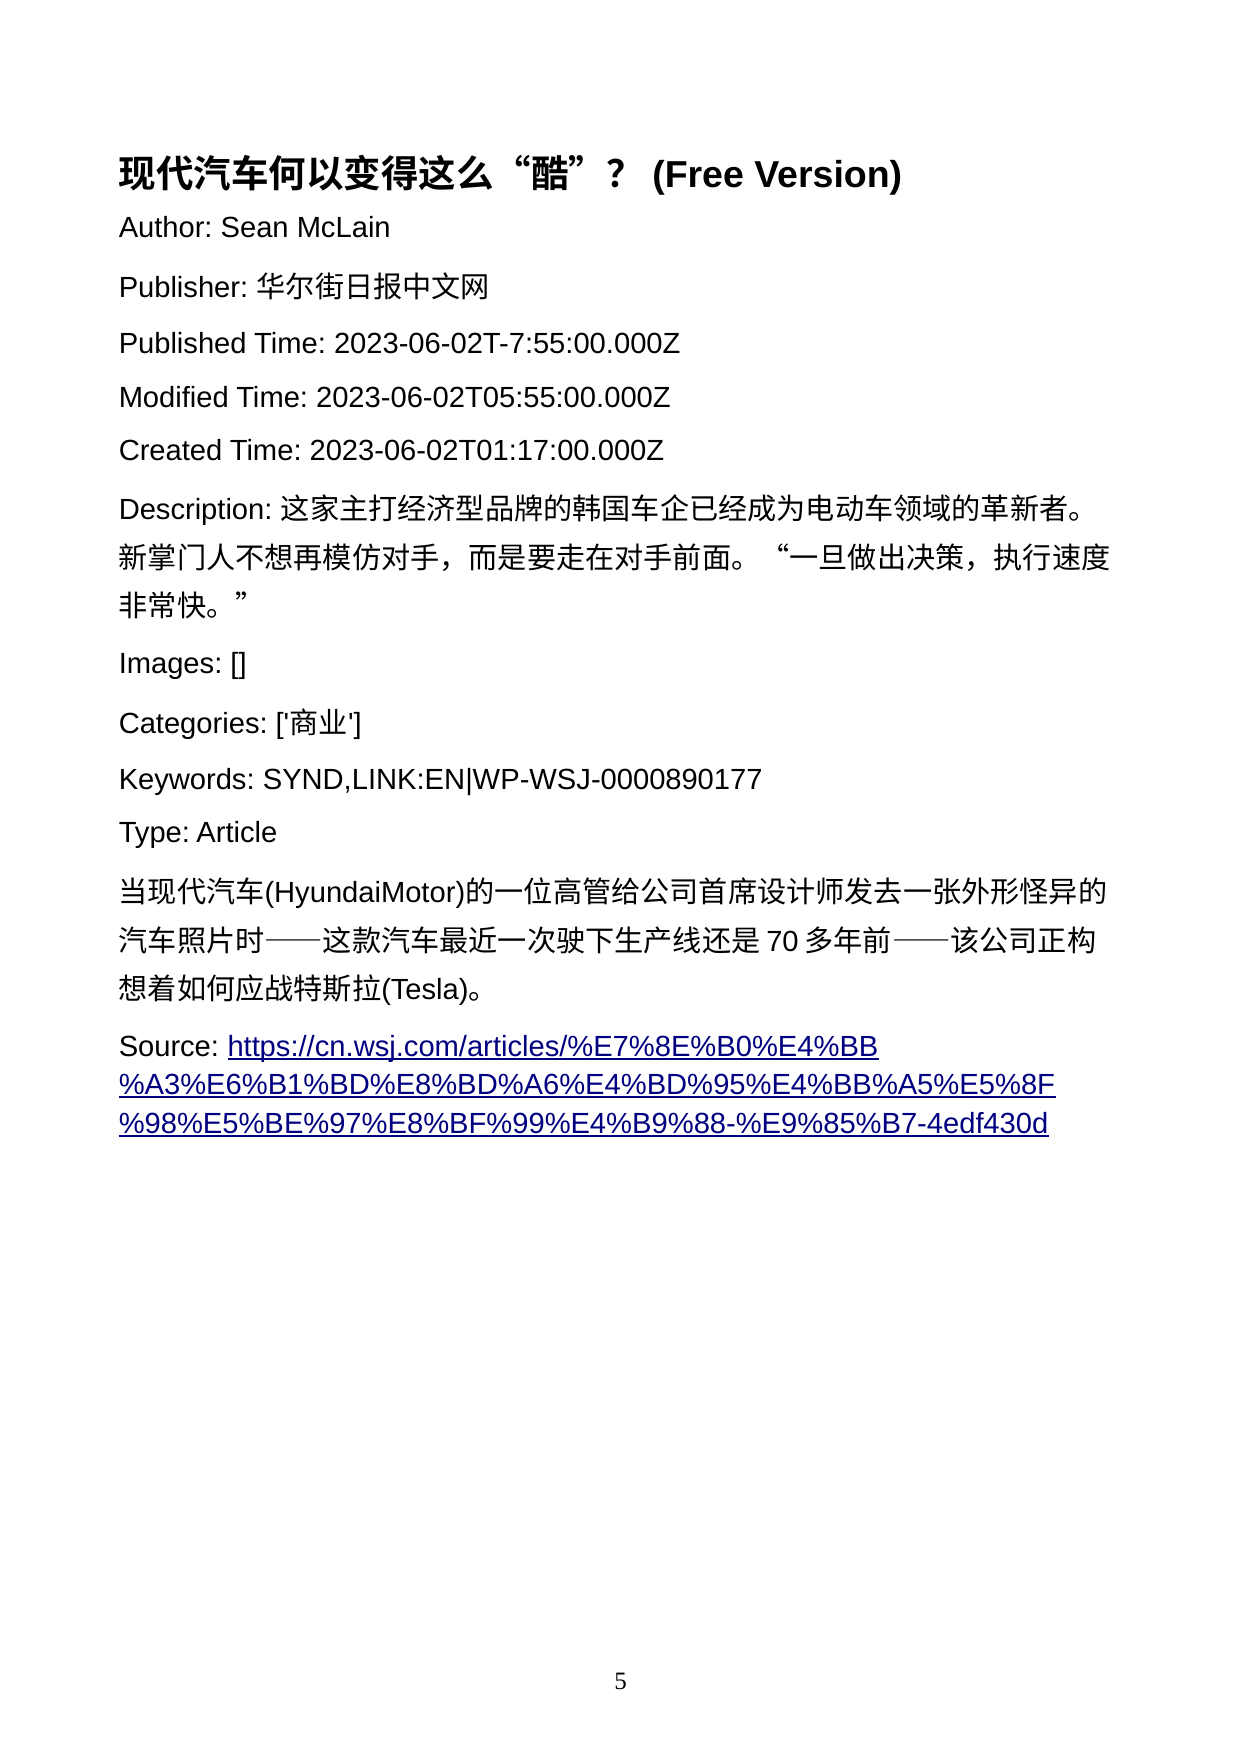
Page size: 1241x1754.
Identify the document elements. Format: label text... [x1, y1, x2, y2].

text Categories: ['商业'] [118, 699, 1122, 742]
text 当现代汽车(HyundaiMotor)的一位高管给公司首席设计师发去一张外形怪异的汽车照片时——这款汽车最近一次驶下生产线还是70多年前——该公司正构想着如何应战特斯拉(Tesla)。 [118, 869, 1122, 1008]
text Published Time: 2023-06-02T-7:55:00.000Z [118, 327, 1122, 360]
text Images: [] [118, 646, 1122, 680]
text Source: https://cn.wsj.com/articles/%E7%8E%B0%E4%BB%A3%E6%B1%BD%E8%BD%A6%E4%BD%95%E4%BB%A5%E5%8F%98%E5%BE%97%E8%BF%99%E4%B9%88-%E9%85%B7-4edf430d [118, 1029, 1122, 1139]
text Author: Sean McLain [118, 210, 1122, 244]
text Description: 这家主打经济型品牌的韩国车企已经成为电动车领域的革新者。新掌门人不想再模仿对手，而是要走在对手前面。“一旦做出决策，执行速度非常快。” [118, 486, 1122, 625]
text Modified Time: 2023-06-02T05:55:00.000Z [118, 380, 1122, 413]
text Keywords: SYND,LINK:EN|WP-WSJ-0000890177 [118, 762, 1122, 796]
subtitle 现代汽车何以变得这么“酷”？ (Free Version) [118, 143, 1122, 198]
text Type: Article [118, 816, 1122, 849]
text Publisher: 华尔街日报中文网 [118, 263, 1122, 306]
text Created Time: 2023-06-02T01:17:00.000Z [118, 433, 1122, 466]
